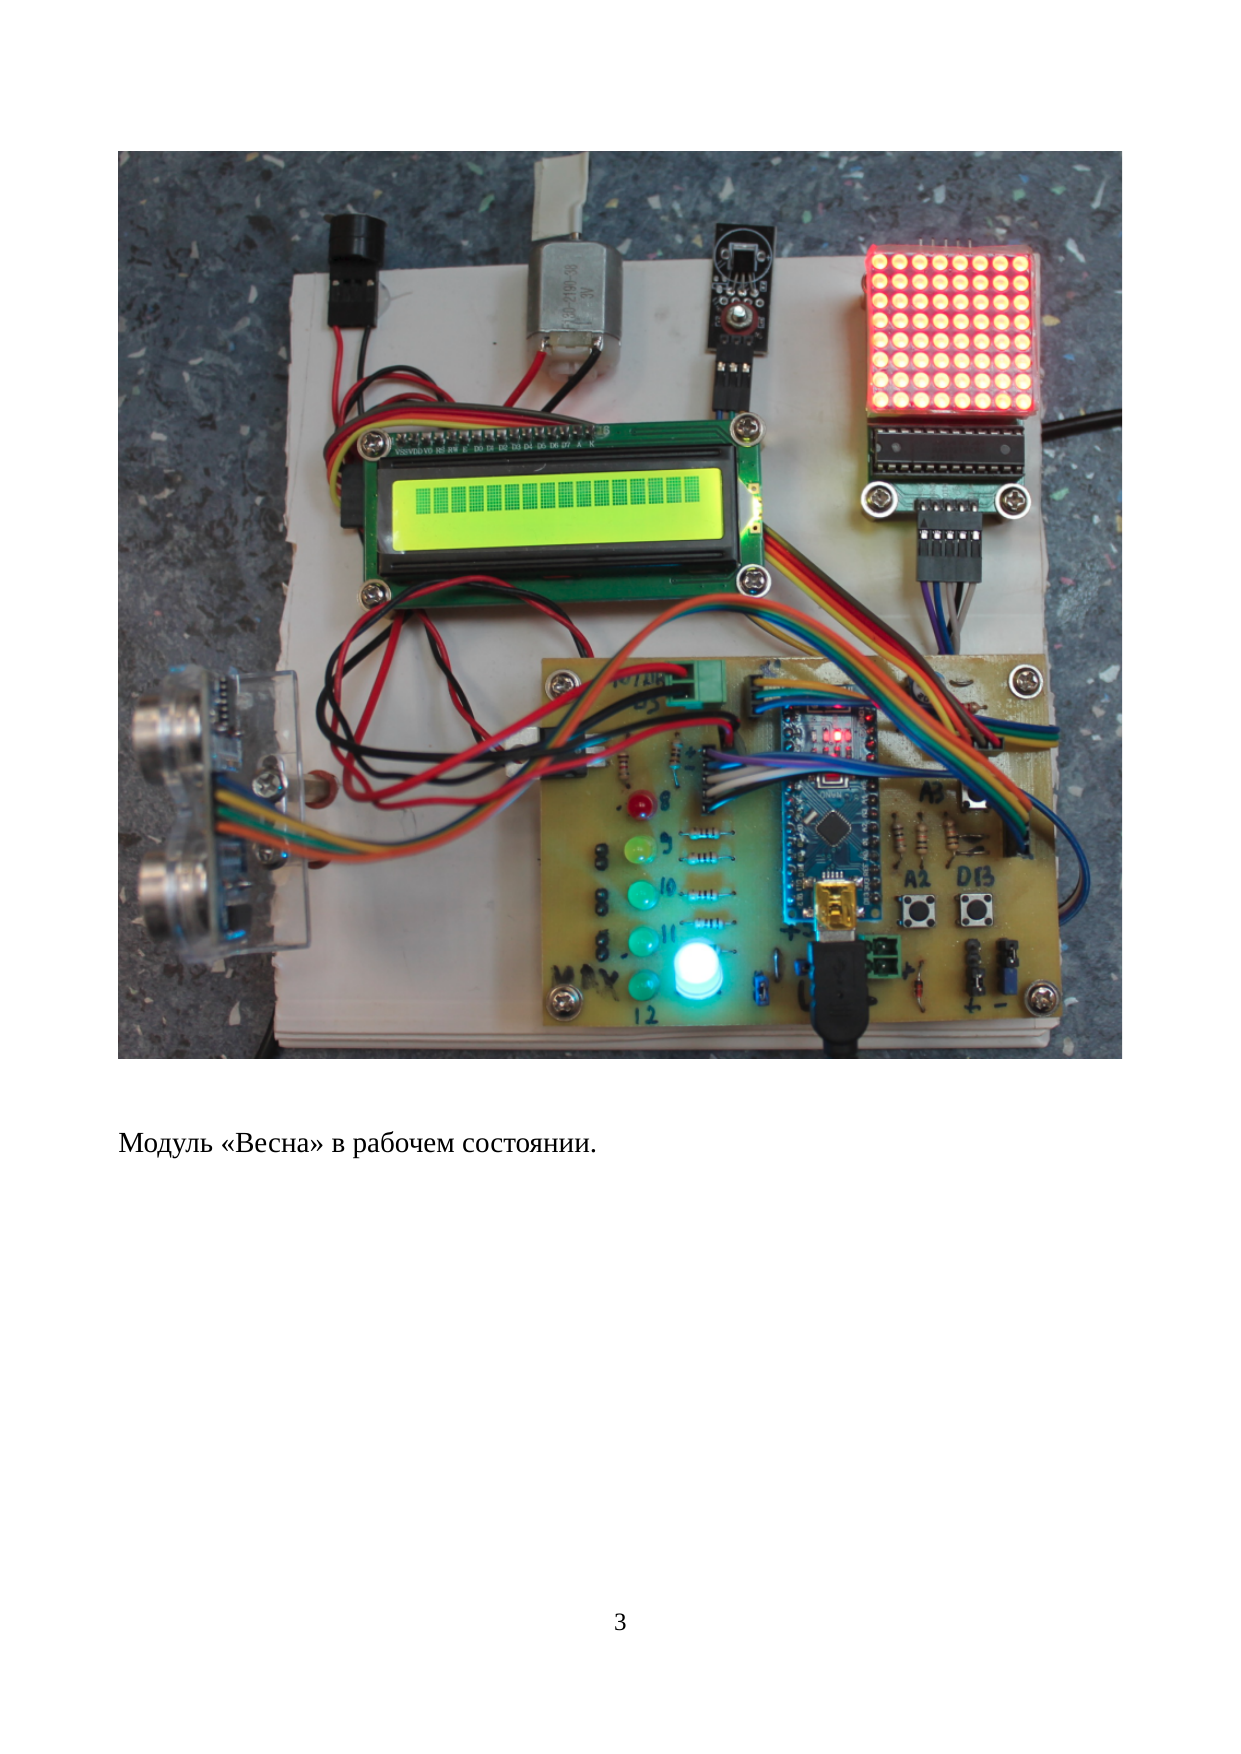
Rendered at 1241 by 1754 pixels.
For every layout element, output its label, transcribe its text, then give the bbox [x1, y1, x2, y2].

text Модуль «Весна» в рабочем состоянии. [118, 1126, 1122, 1159]
picture [118, 151, 1123, 1059]
